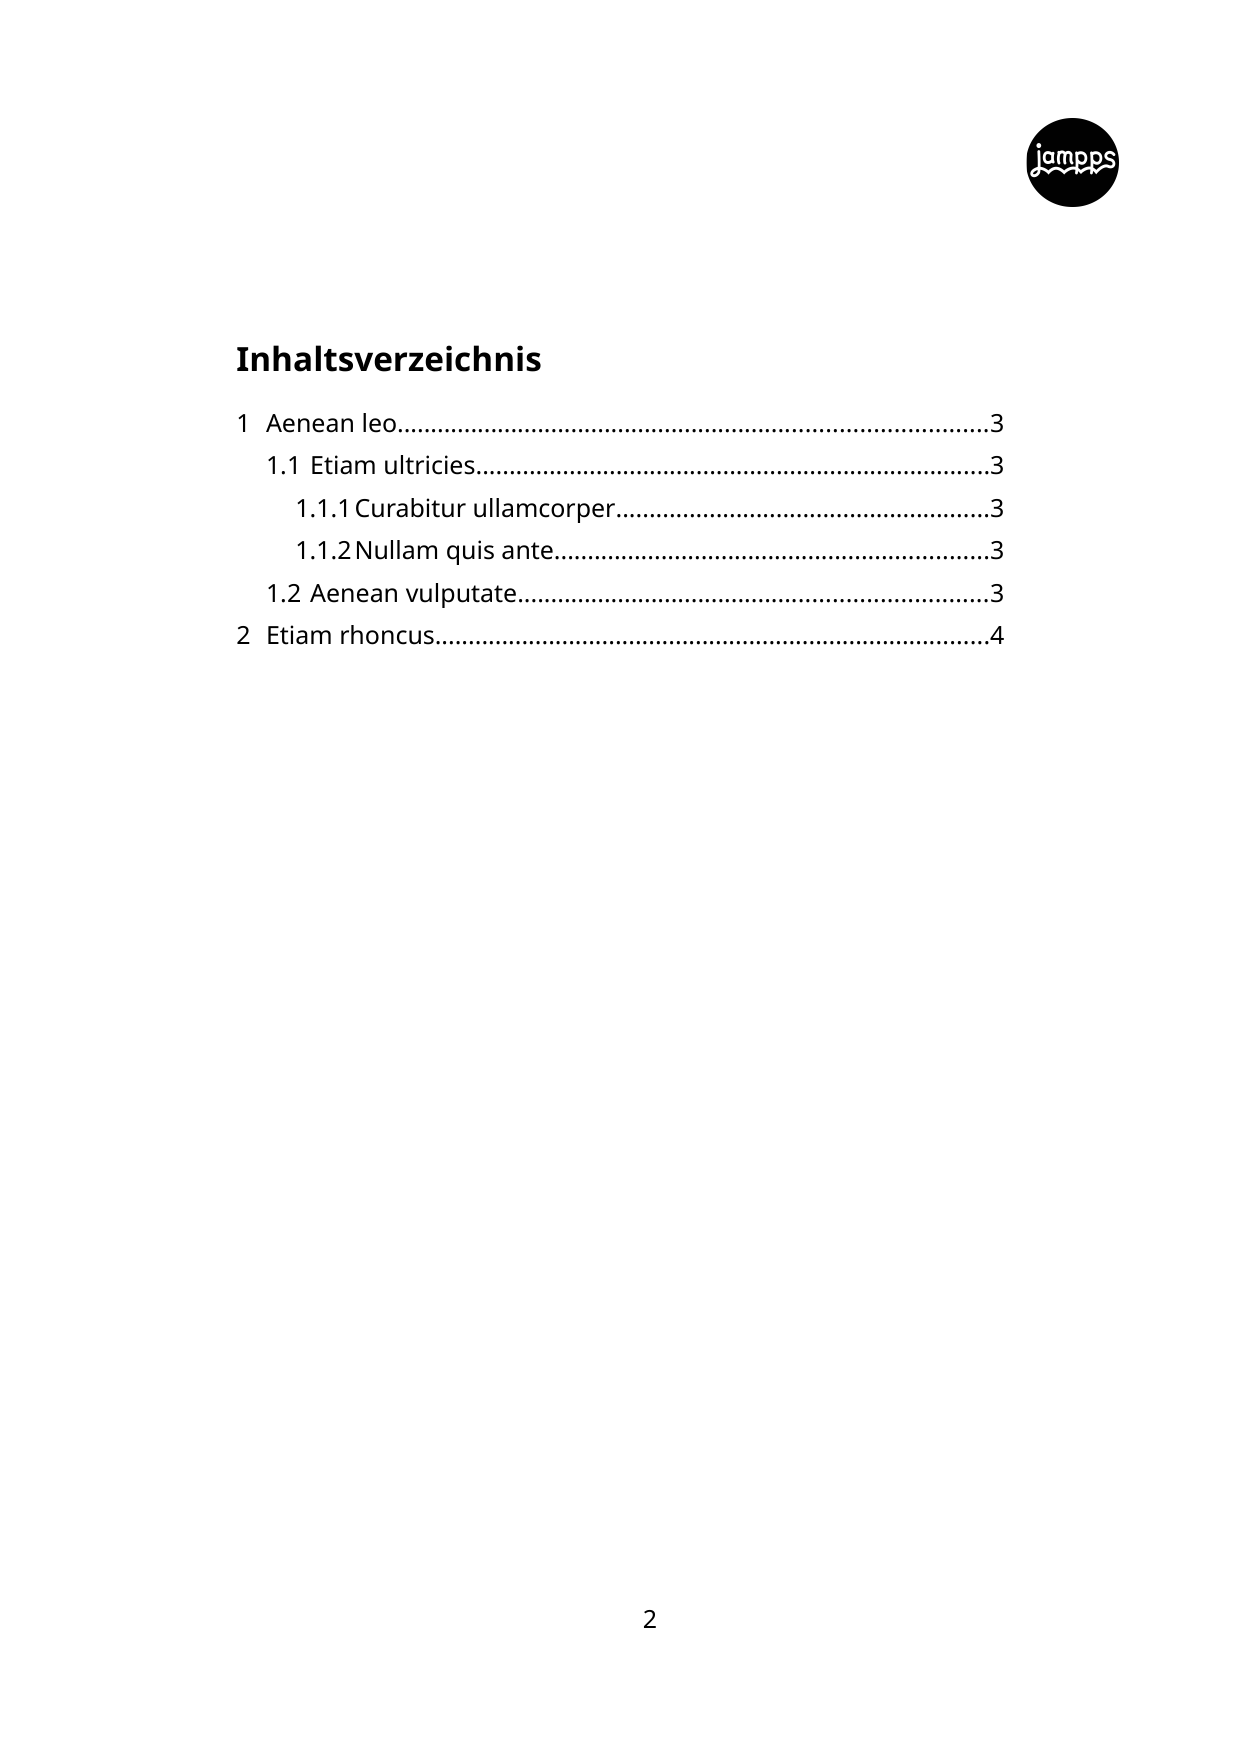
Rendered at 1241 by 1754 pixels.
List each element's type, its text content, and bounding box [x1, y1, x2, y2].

text 2 Etiam rhoncus 4 [236, 618, 1004, 652]
subtitle Inhaltsverzeichnis [236, 336, 1004, 382]
text 1.1.1 Curabitur ullamcorper 3 [295, 490, 1004, 524]
text 1.1.2 Nullam quis ante 3 [295, 533, 1004, 567]
picture [1026, 118, 1119, 207]
text 1.1 Etiam ultricies 3 [266, 448, 1004, 482]
text 1.2 Aenean vulputate 3 [266, 575, 1004, 609]
text 1 Aenean leo 3 [236, 405, 1004, 439]
